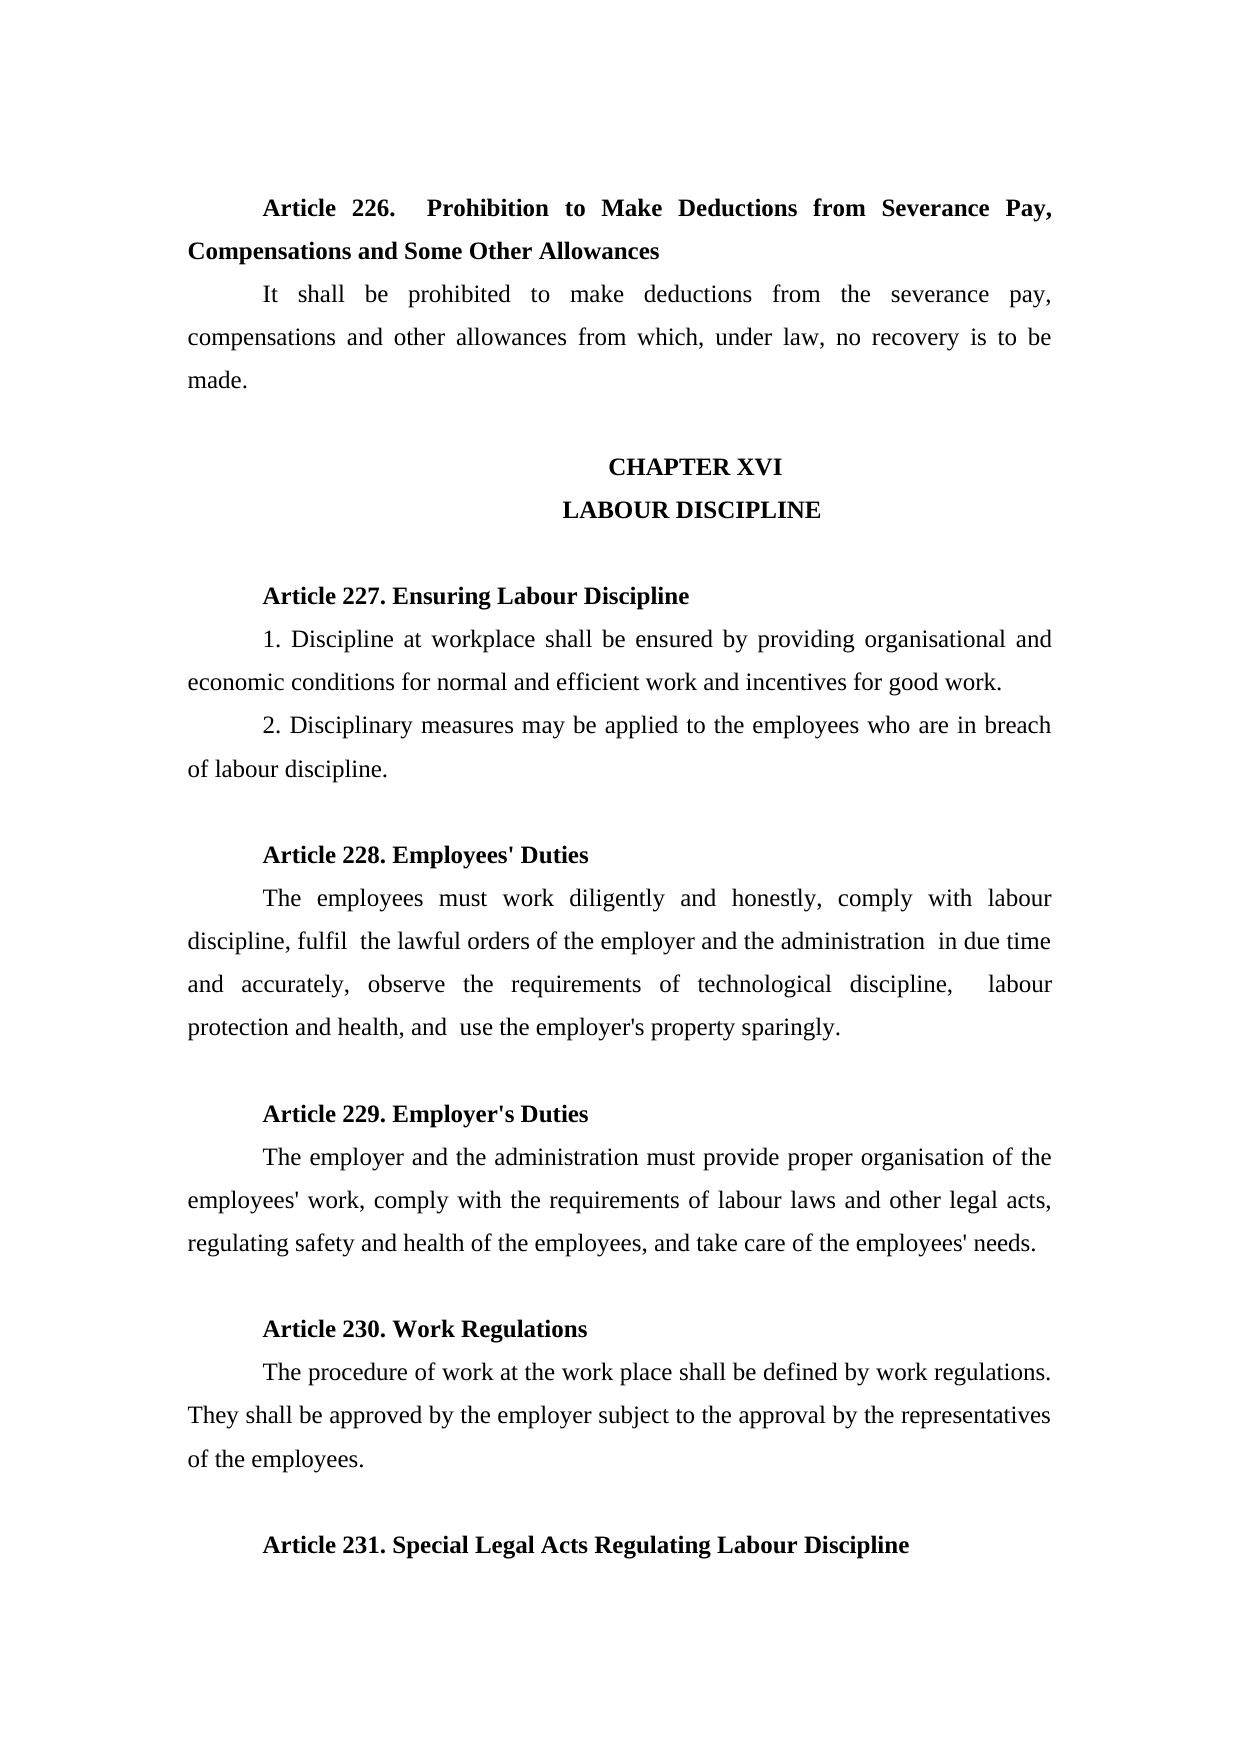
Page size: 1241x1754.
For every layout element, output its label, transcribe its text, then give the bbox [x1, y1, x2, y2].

text 2. Disciplinary measures may be applied to the employees who are in breach of labour discipline. [187, 711, 1053, 782]
text Article 230. Work Regulations [187, 1314, 1053, 1343]
text The procedure of work at the work place shall be defined by work regulations. They shall be approved by the employer subject to the approval by the representatives of the employees. [187, 1357, 1053, 1472]
text Article 231. Special Legal Acts Regulating Labour Discipline [187, 1530, 1053, 1559]
text Article 227. Ensuring Labour Discipline [187, 581, 1053, 610]
text LABOUR DISCIPLINE [262, 495, 1053, 524]
text Article 228. Employees' Duties [187, 840, 1053, 869]
text CHAPTER XVI [187, 452, 1053, 481]
text The employees must work diligently and honestly, comply with labour discipline, fulfil the lawful orders of the employer and the administration in due time and accurately, observe the requirements of technological discipline, labour protection and health, and use the employer's property sparingly. [187, 883, 1053, 1041]
text 1. Discipline at workplace shall be ensured by providing organisational and economic conditions for normal and efficient work and incentives for good work. [187, 624, 1053, 696]
text The employer and the administration must provide proper organisation of the employees' work, comply with the requirements of labour laws and other legal acts, regulating safety and health of the employees, and take care of the employees' needs. [187, 1142, 1053, 1257]
text Article 226. Prohibition to Make Deductions from Severance Pay, Compensations and Some Other Allowances [187, 193, 1053, 265]
text It shall be prohibited to make deductions from the severance pay, compensations and other allowances from which, under law, no recovery is to be made. [187, 279, 1053, 394]
text Article 229. Employer's Duties [187, 1099, 1053, 1127]
